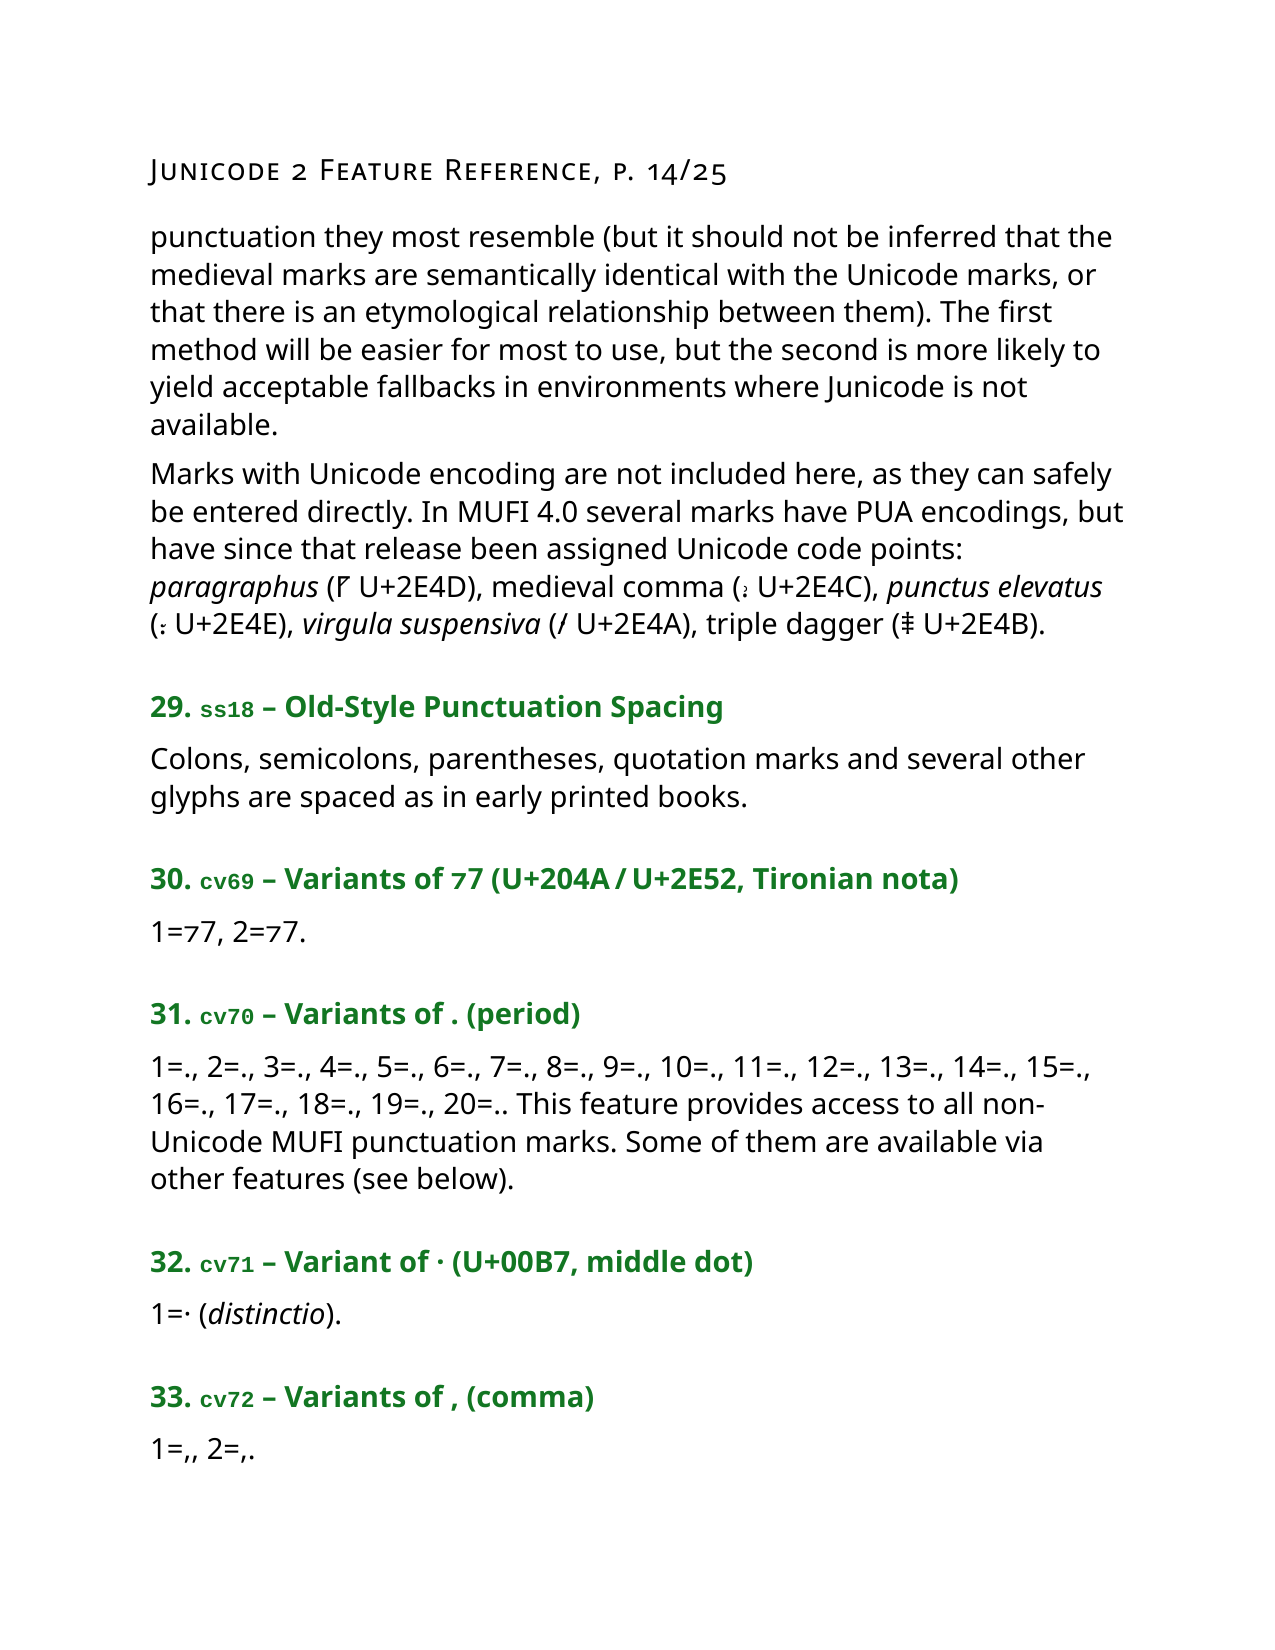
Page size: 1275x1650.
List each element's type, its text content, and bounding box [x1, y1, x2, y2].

subtitle 33. cv72 – Variants of , (comma) [150, 1377, 1125, 1414]
text 1=⁊⹒, 2=⁊⹒. [150, 912, 1125, 949]
text 1=., 2=., 3=., 4=., 5=., 6=., 7=., 8=., 9=., 10=., 11=., 12=., 13=., 14=., 15=., 16=., 17=., 18=., 19=., 20=.. This feature provides access to all non-Unicode MUFI punctuation marks. Some of them are available via other features (see below). [150, 1047, 1125, 1197]
text 1=,, 2=,. [150, 1429, 1125, 1467]
text Colons, semicolons, parentheses, quotation marks and several other glyphs are spaced as in early printed books. [150, 739, 1125, 814]
subtitle 29. ss18 – Old-Style Punctuation Spacing [150, 687, 1125, 724]
text punctuation they most resemble (but it should not be inferred that the medieval marks are semantically identical with the Unicode marks, or that there is an etymological relationship between them). The first method will be easier for most to use, but the second is more likely to yield acceptable fallbacks in environments where Junicode is not available. [150, 217, 1125, 442]
subtitle 32. cv71 – Variant of · (U+00B7, middle dot) [150, 1242, 1125, 1279]
text Marks with Unicode encoding are not included here, as they can safely be entered directly. In MUFI 4.0 several marks have PUA encodings, but have since that release been assigned Unicode code points: paragraphus (⹍ U+2E4D), medieval comma (⹌ U+2E4C), punctus elevatus (⹎ U+2E4E), virgula suspensiva (⹊ U+2E4A), triple dagger (⹋ U+2E4B). [150, 454, 1125, 642]
subtitle 30. cv69 – Variants of ⁊⹒ (U+204A / U+2E52, Tironian nota) [150, 859, 1125, 897]
text 1=· (distinctio). [150, 1294, 1125, 1332]
subtitle 31. cv70 – Variants of . (period) [150, 994, 1125, 1032]
